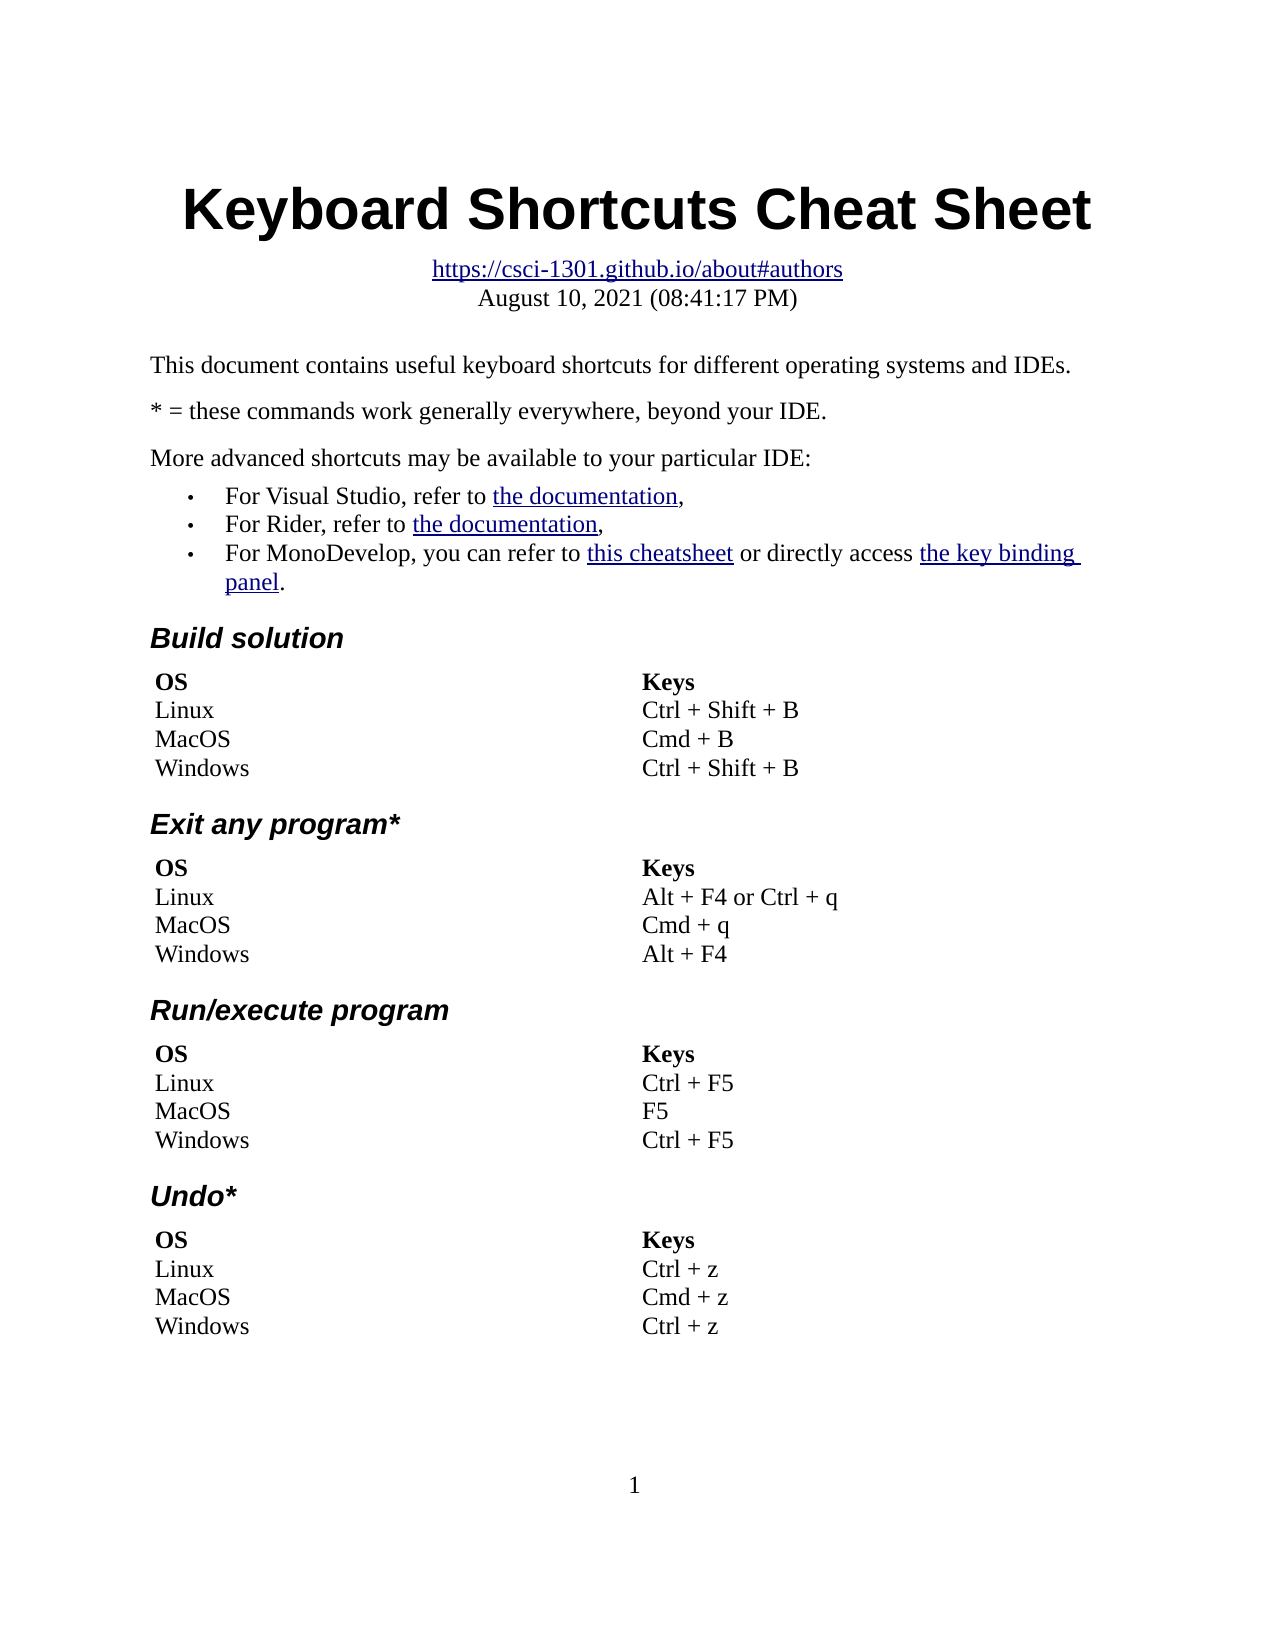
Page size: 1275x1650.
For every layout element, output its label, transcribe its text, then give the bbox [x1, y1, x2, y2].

table_cell Cmd + B [638, 724, 1125, 753]
text https://csci-1301.github.io/about#authors [150, 254, 1125, 283]
table_cell Windows [150, 753, 637, 782]
table_cell Ctrl + z [638, 1311, 1125, 1340]
table_cell Windows [150, 1311, 637, 1340]
table_cell Ctrl + Shift + B [638, 753, 1125, 782]
text More advanced shortcuts may be available to your particular IDE: [150, 443, 1125, 472]
subtitle Undo* [150, 1179, 1125, 1212]
table_cell Cmd + q [638, 910, 1125, 939]
table_cell MacOS [150, 910, 637, 939]
list For MonoDevelop, you can refer to this cheatsheet or directly access the key binding panel. [187, 538, 1125, 596]
table_cell Alt + F4 [638, 939, 1125, 968]
table_header Keys [638, 853, 1125, 882]
text * = these commands work generally everywhere, beyond your IDE. [150, 396, 1125, 425]
subtitle Build solution [150, 621, 1125, 654]
table_header OS [150, 667, 637, 696]
table_cell F5 [638, 1096, 1125, 1125]
table_cell Ctrl + F5 [638, 1125, 1125, 1154]
table_cell Linux [150, 696, 637, 724]
table_header Keys [638, 667, 1125, 696]
title Keyboard Shortcuts Cheat Sheet [150, 175, 1125, 242]
subtitle Run/execute program [150, 993, 1125, 1026]
table_header Keys [638, 1039, 1125, 1068]
table_cell Windows [150, 939, 637, 968]
table_header OS [150, 1039, 637, 1068]
table_cell MacOS [150, 1283, 637, 1311]
table_cell Ctrl + F5 [638, 1068, 1125, 1096]
table_cell Linux [150, 1068, 637, 1096]
table_header OS [150, 1225, 637, 1254]
table_header OS [150, 853, 637, 882]
table_cell Alt + F4 or Ctrl + q [638, 882, 1125, 910]
text This document contains useful keyboard shortcuts for different operating systems and IDEs. [150, 350, 1125, 378]
table_cell Ctrl + Shift + B [638, 696, 1125, 724]
table_cell Linux [150, 1254, 637, 1282]
table_cell Ctrl + z [638, 1254, 1125, 1282]
table_cell MacOS [150, 724, 637, 753]
table_cell Windows [150, 1125, 637, 1154]
table_cell MacOS [150, 1096, 637, 1125]
table_header Keys [638, 1225, 1125, 1254]
text August 10, 2021 (08:41:17 PM) [150, 283, 1125, 312]
list For Visual Studio, refer to the documentation, [187, 481, 1125, 509]
list For Rider, refer to the documentation, [187, 509, 1125, 538]
table_cell Linux [150, 882, 637, 910]
table_cell Cmd + z [638, 1283, 1125, 1311]
subtitle Exit any program* [150, 807, 1125, 840]
